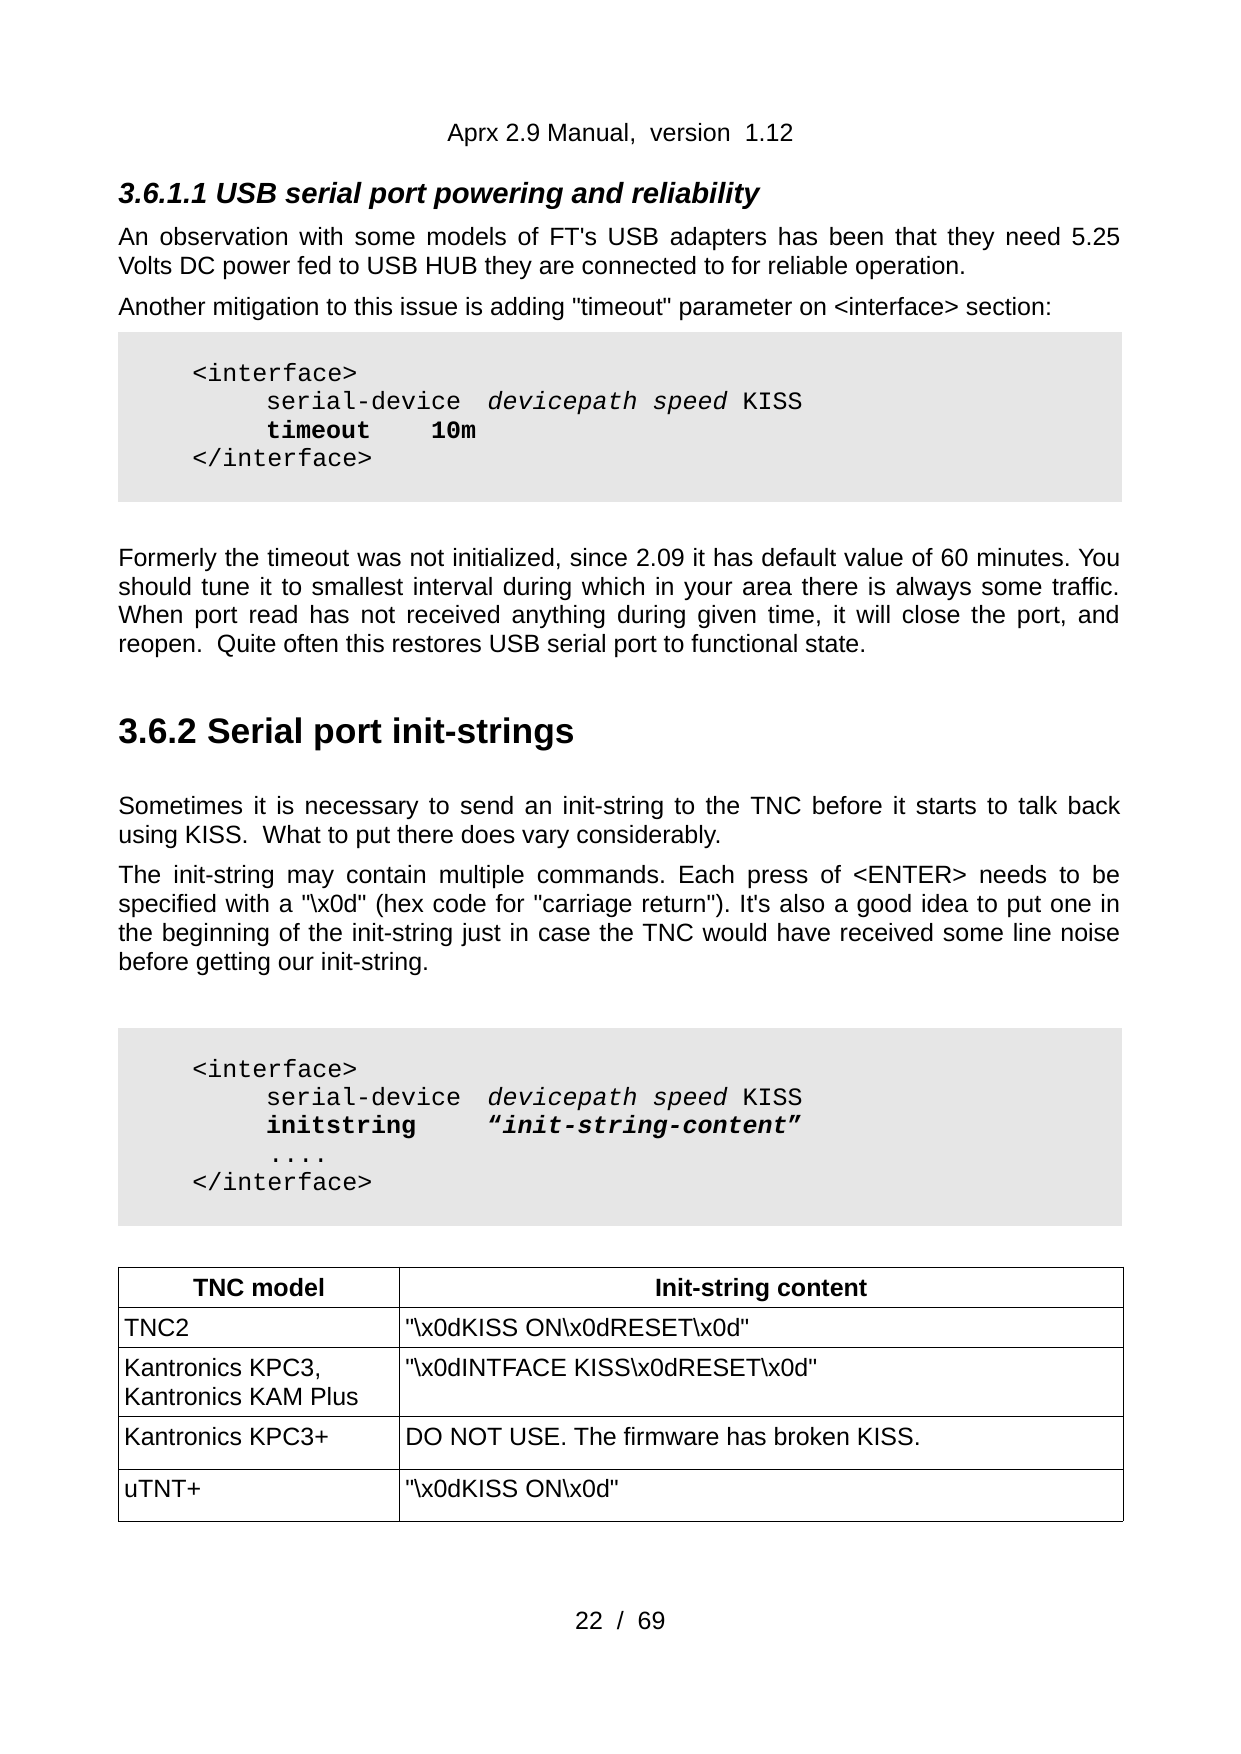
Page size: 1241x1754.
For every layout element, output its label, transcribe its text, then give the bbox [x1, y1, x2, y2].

text <interface> serial-device devicepath speed KISS initstring “init-string-content” .... [118, 1056, 1122, 1169]
table_header TNC model [119, 1268, 399, 1307]
text <interface> serial-device devicepath speed KISS timeout 10m </interface> [118, 361, 1122, 474]
table_cell Kantronics KPC3, Kantronics KAM Plus [119, 1348, 399, 1416]
table_cell DO NOT USE. The firmware has broken KISS. [400, 1417, 1123, 1468]
table_cell uTNT+ [119, 1470, 399, 1521]
text The init-string may contain multiple commands. Each press of <ENTER> needs to be specified with a "\x0d" (hex code for "carriage return"). It's also a good idea to put one in the beginning of the init-string just in case the TNC would have received some line noise before getting our init-string. [118, 861, 1122, 976]
table_cell "\x0dINTFACE KISS\x0dRESET\x0d" [400, 1348, 1123, 1416]
text Formerly the timeout was not initialized, since 2.09 it has default value of 60 minutes. You should tune it to smallest interval during which in your area there is always some traffic. When port read has not received anything during given time, it will close the port, and reopen. Quite often this restores USB serial port to functional state. [118, 543, 1122, 658]
table_cell "\x0dKISS ON\x0d" [400, 1470, 1123, 1521]
table_cell "\x0dKISS ON\x0dRESET\x0d" [400, 1308, 1123, 1347]
text </interface> [118, 1169, 1122, 1198]
text Sometimes it is necessary to send an init-string to the TNC before it starts to talk back using KISS. What to put there does vary considerably. [118, 791, 1122, 849]
text An observation with some models of FT's USB adapters has been that they need 5.25 Volts DC power fed to USB HUB they are connected to for reliable operation. [118, 222, 1122, 280]
subtitle USB serial port powering and reliability [118, 176, 1122, 210]
table_header Init-string content [400, 1268, 1123, 1307]
table_cell Kantronics KPC3+ [119, 1417, 399, 1468]
text Another mitigation to this issue is adding "timeout" parameter on <interface> section: [118, 292, 1122, 320]
subtitle Serial port init-strings [118, 710, 1122, 751]
table_cell TNC2 [119, 1308, 399, 1347]
